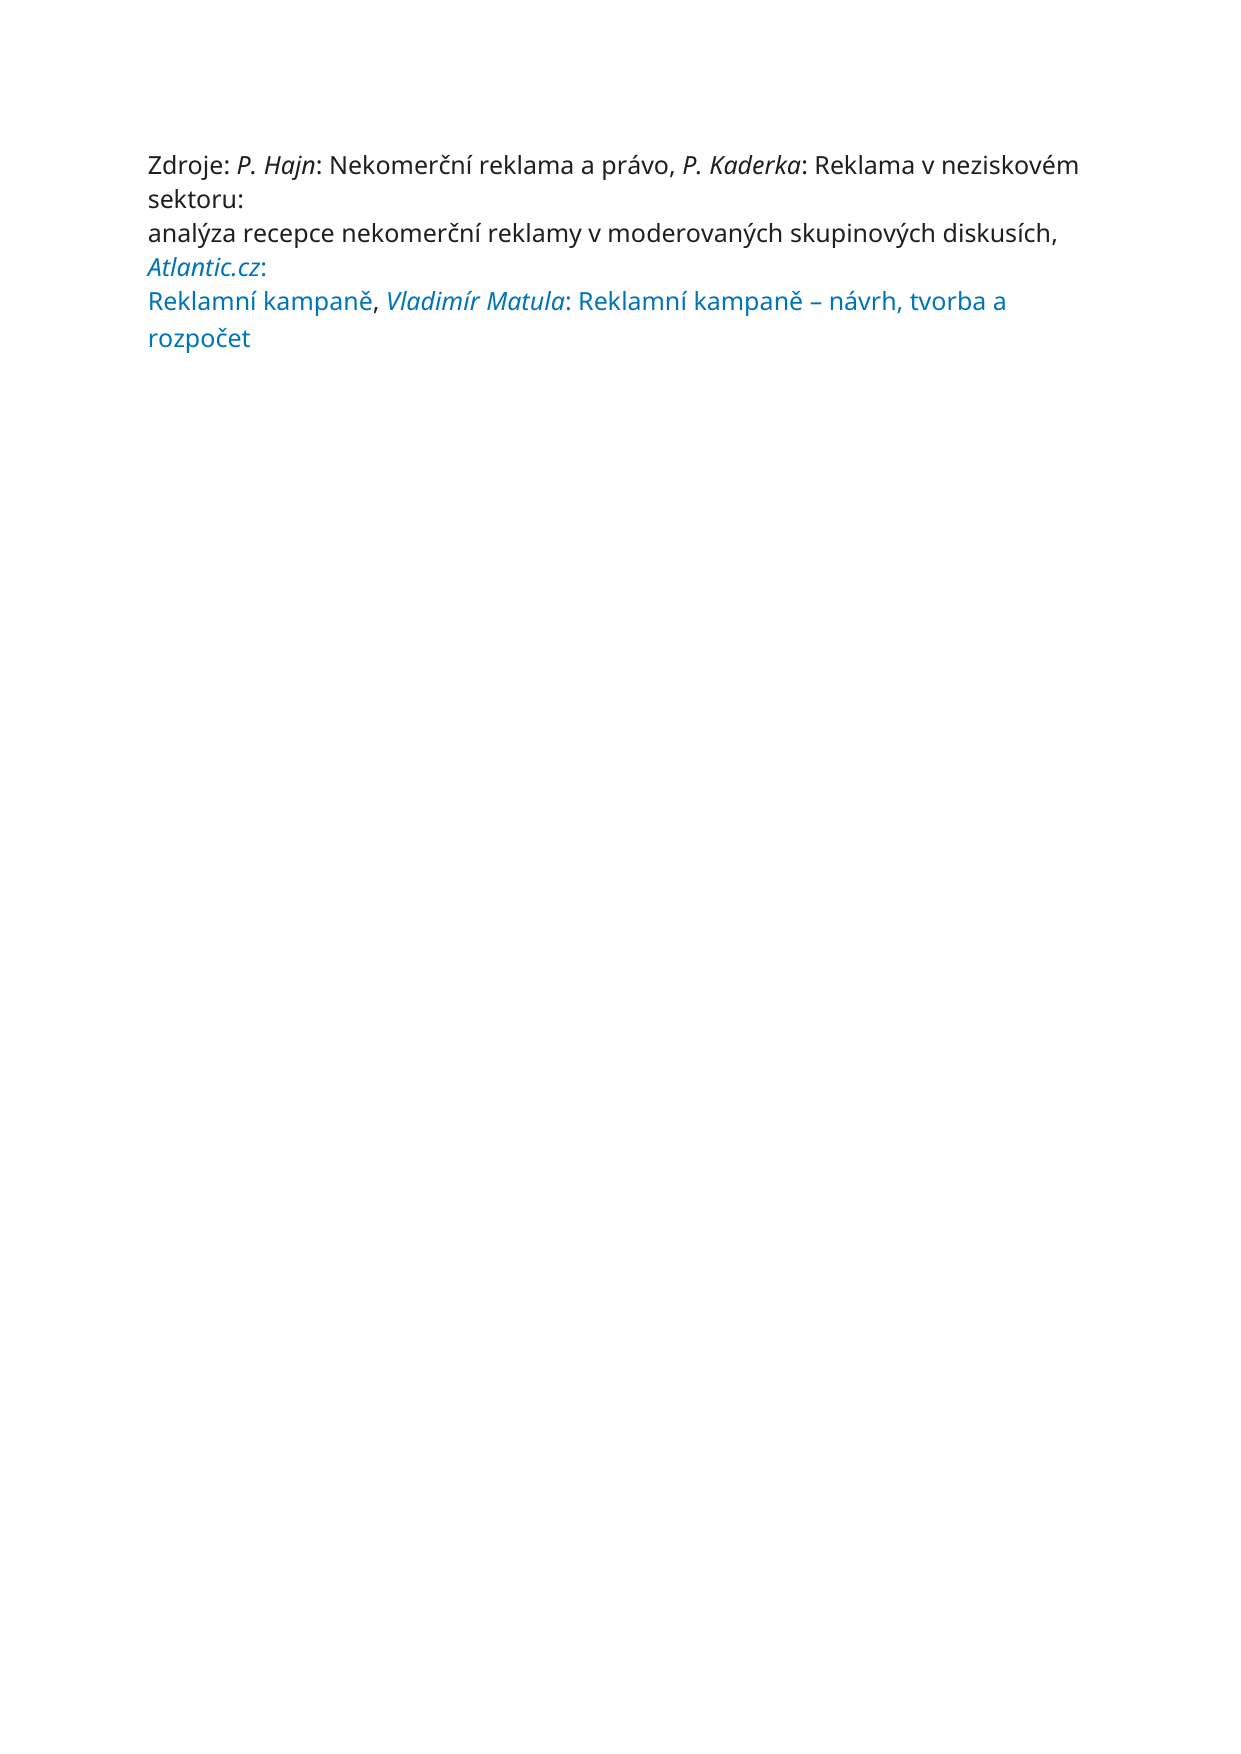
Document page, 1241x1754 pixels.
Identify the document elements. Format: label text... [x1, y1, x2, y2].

text Reklamní kampaně, Vladimír Matula: Reklamní kampaně – návrh, tvorba a rozpočet [148, 284, 1093, 354]
text Zdroje: P. Hajn: Nekomerční reklama a právo, P. Kaderka: Reklama v neziskovém sektoru: [148, 148, 1093, 216]
text analýza recepce nekomerční reklamy v moderovaných skupinových diskusích, Atlantic.cz: [148, 216, 1093, 284]
